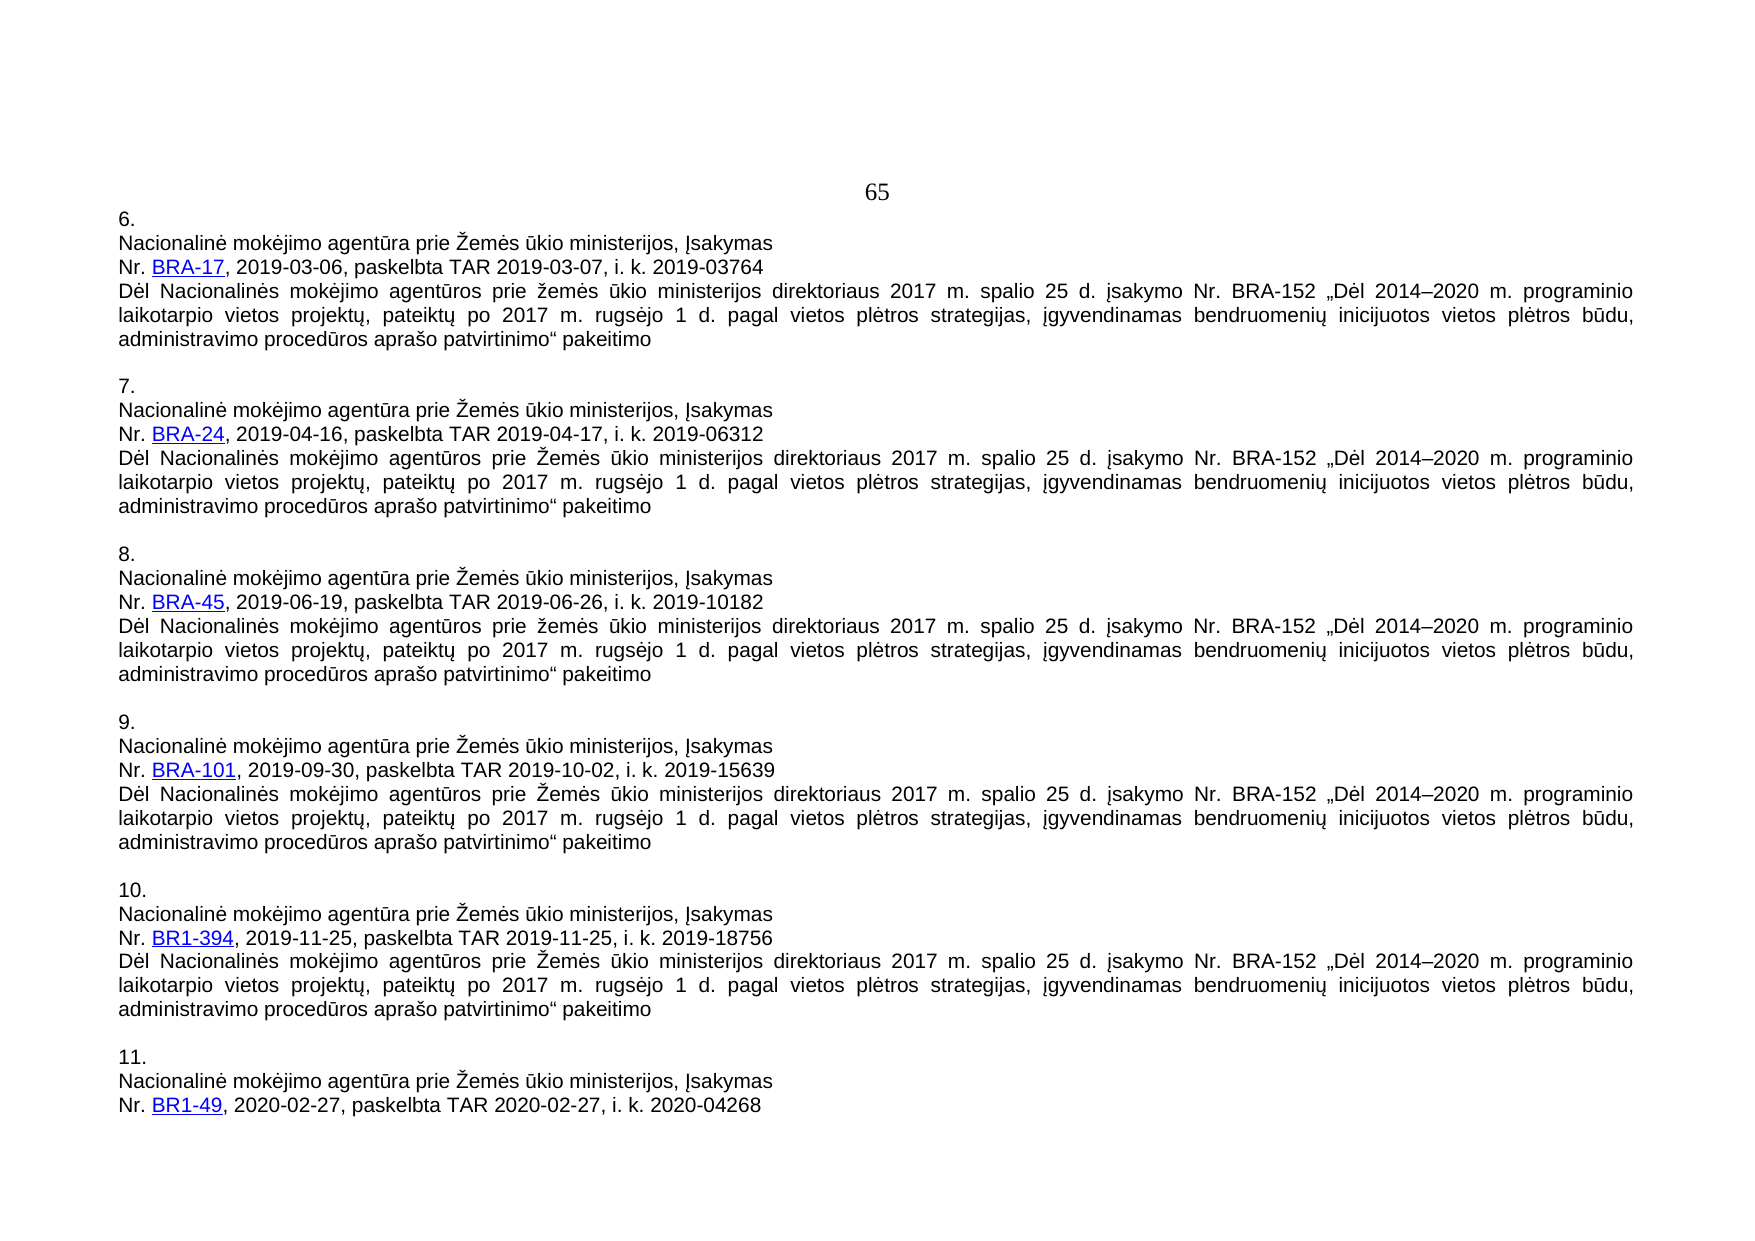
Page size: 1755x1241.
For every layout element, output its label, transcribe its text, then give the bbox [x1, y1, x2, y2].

text Dėl Nacionalinės mokėjimo agentūros prie žemės ūkio ministerijos direktoriaus 2017 m. spalio 25 d. įsakymo Nr. BRA-152 „Dėl 2014–2020 m. programinio laikotarpio vietos projektų, pateiktų po 2017 m. rugsėjo 1 d. pagal vietos plėtros strategijas, įgyvendinamas bendruomenių inicijuotos vietos plėtros būdu, administravimo procedūros aprašo patvirtinimo“ pakeitimo [118, 278, 1636, 350]
text Nr. BRA-24, 2019-04-16, paskelbta TAR 2019-04-17, i. k. 2019-06312 [118, 422, 1636, 446]
text Nacionalinė mokėjimo agentūra prie Žemės ūkio ministerijos, Įsakymas [118, 1069, 1636, 1093]
text Dėl Nacionalinės mokėjimo agentūros prie Žemės ūkio ministerijos direktoriaus 2017 m. spalio 25 d. įsakymo Nr. BRA-152 „Dėl 2014–2020 m. programinio laikotarpio vietos projektų, pateiktų po 2017 m. rugsėjo 1 d. pagal vietos plėtros strategijas, įgyvendinamas bendruomenių inicijuotos vietos plėtros būdu, administravimo procedūros aprašo patvirtinimo“ pakeitimo [118, 949, 1636, 1021]
text Nr. BRA-45, 2019-06-19, paskelbta TAR 2019-06-26, i. k. 2019-10182 [118, 590, 1636, 614]
text Dėl Nacionalinės mokėjimo agentūros prie žemės ūkio ministerijos direktoriaus 2017 m. spalio 25 d. įsakymo Nr. BRA-152 „Dėl 2014–2020 m. programinio laikotarpio vietos projektų, pateiktų po 2017 m. rugsėjo 1 d. pagal vietos plėtros strategijas, įgyvendinamas bendruomenių inicijuotos vietos plėtros būdu, administravimo procedūros aprašo patvirtinimo“ pakeitimo [118, 614, 1636, 686]
text Nacionalinė mokėjimo agentūra prie Žemės ūkio ministerijos, Įsakymas [118, 231, 1636, 254]
text Nacionalinė mokėjimo agentūra prie Žemės ūkio ministerijos, Įsakymas [118, 734, 1636, 758]
text 10. [118, 877, 1636, 901]
text 6. [118, 207, 1636, 231]
text 9. [118, 710, 1636, 734]
text 7. [118, 374, 1636, 398]
text Nr. BRA-101, 2019-09-30, paskelbta TAR 2019-10-02, i. k. 2019-15639 [118, 758, 1636, 782]
text Nr. BR1-49, 2020-02-27, paskelbta TAR 2020-02-27, i. k. 2020-04268 [118, 1093, 1636, 1117]
text Nr. BRA-17, 2019-03-06, paskelbta TAR 2019-03-07, i. k. 2019-03764 [118, 254, 1636, 278]
text Dėl Nacionalinės mokėjimo agentūros prie Žemės ūkio ministerijos direktoriaus 2017 m. spalio 25 d. įsakymo Nr. BRA-152 „Dėl 2014–2020 m. programinio laikotarpio vietos projektų, pateiktų po 2017 m. rugsėjo 1 d. pagal vietos plėtros strategijas, įgyvendinamas bendruomenių inicijuotos vietos plėtros būdu, administravimo procedūros aprašo patvirtinimo“ pakeitimo [118, 446, 1636, 518]
text Nacionalinė mokėjimo agentūra prie Žemės ūkio ministerijos, Įsakymas [118, 901, 1636, 925]
text 11. [118, 1045, 1636, 1069]
text Nacionalinė mokėjimo agentūra prie Žemės ūkio ministerijos, Įsakymas [118, 398, 1636, 422]
text Dėl Nacionalinės mokėjimo agentūros prie Žemės ūkio ministerijos direktoriaus 2017 m. spalio 25 d. įsakymo Nr. BRA-152 „Dėl 2014–2020 m. programinio laikotarpio vietos projektų, pateiktų po 2017 m. rugsėjo 1 d. pagal vietos plėtros strategijas, įgyvendinamas bendruomenių inicijuotos vietos plėtros būdu, administravimo procedūros aprašo patvirtinimo“ pakeitimo [118, 782, 1636, 853]
text Nr. BR1-394, 2019-11-25, paskelbta TAR 2019-11-25, i. k. 2019-18756 [118, 925, 1636, 949]
text Nacionalinė mokėjimo agentūra prie Žemės ūkio ministerijos, Įsakymas [118, 566, 1636, 590]
text 8. [118, 542, 1636, 566]
